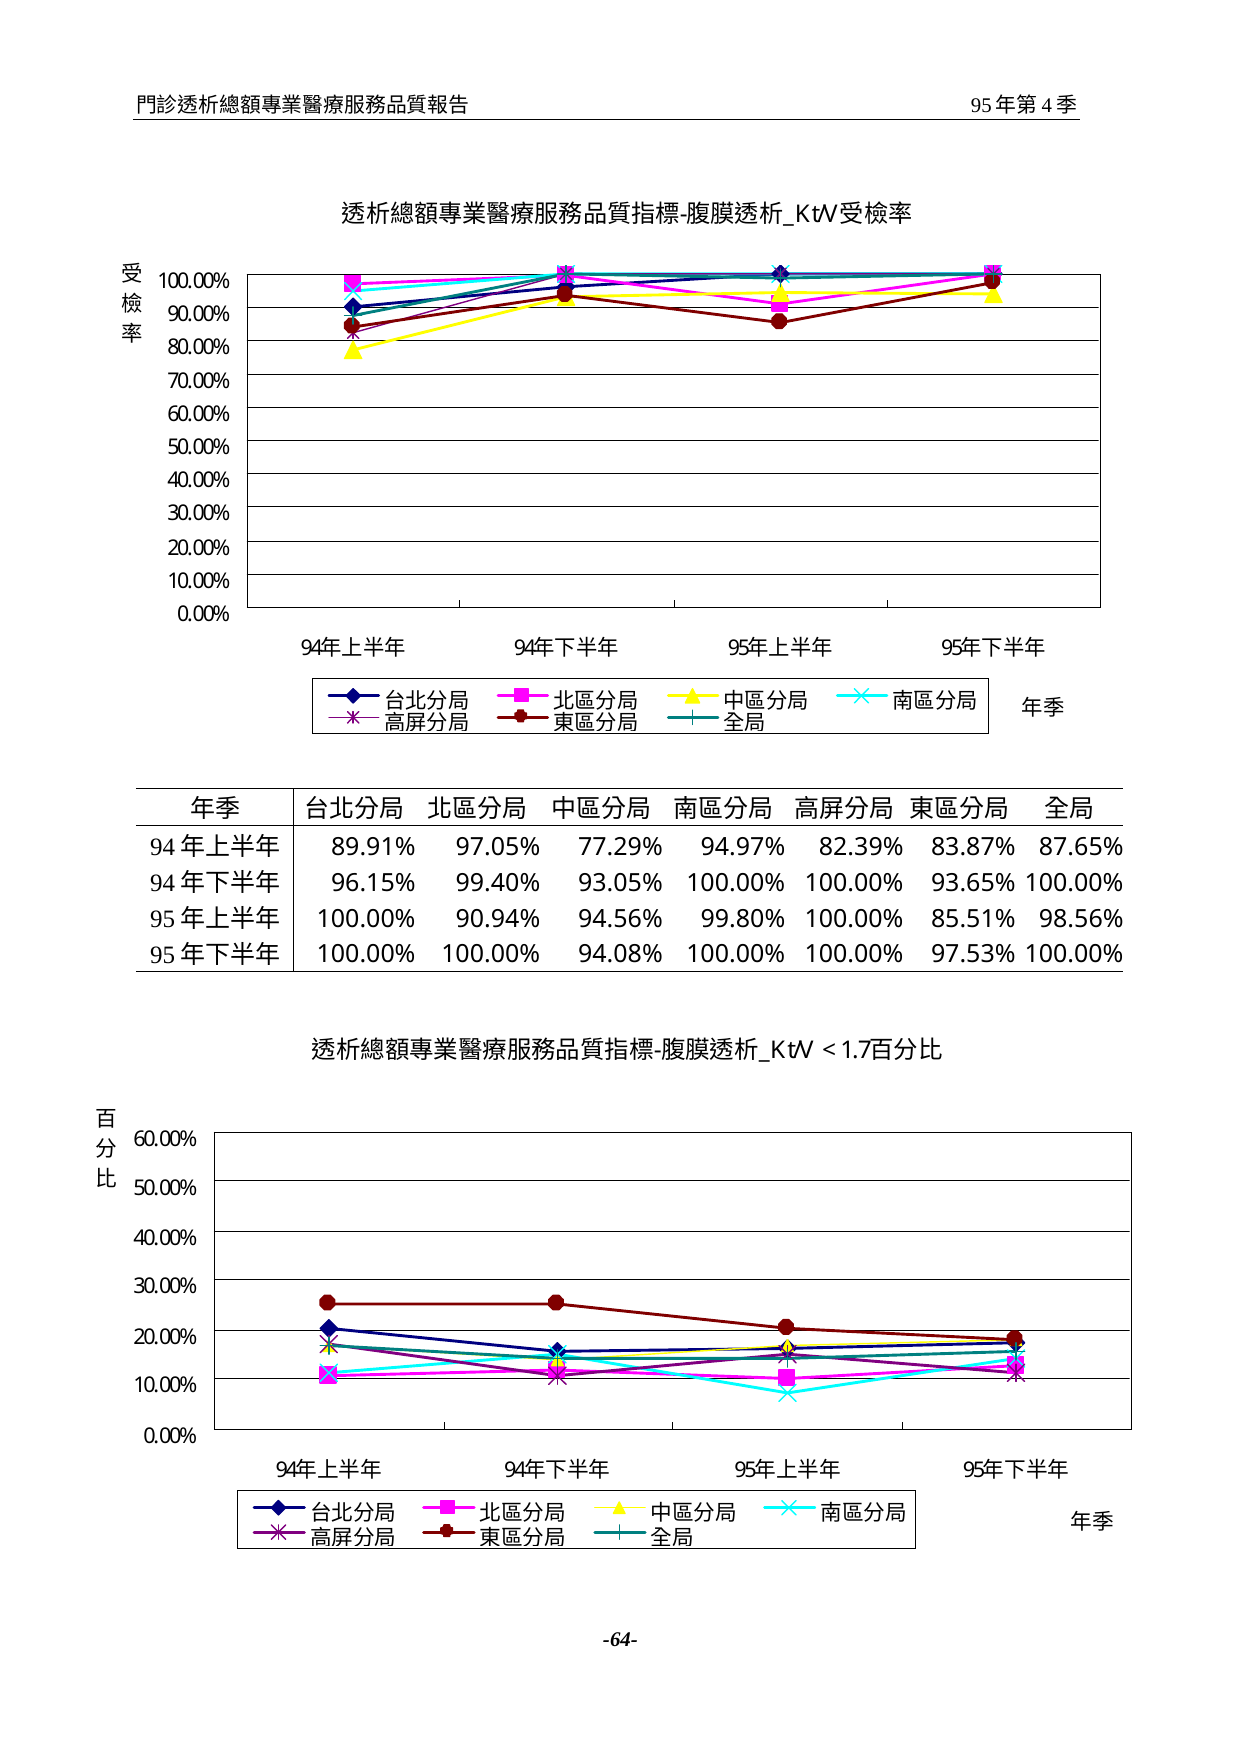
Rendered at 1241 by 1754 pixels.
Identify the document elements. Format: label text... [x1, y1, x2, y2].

table_cell 100.00% [785, 935, 903, 971]
table_cell 100.00% [294, 935, 415, 971]
table_cell 82.39% [785, 826, 903, 862]
table_cell 94.56% [540, 899, 662, 935]
table_cell 85.51% [903, 899, 1015, 935]
table_cell 100.00% [1015, 935, 1123, 971]
table_cell 98.56% [1015, 899, 1123, 935]
table_cell 94.97% [663, 826, 785, 862]
table_header 北區分局 [415, 789, 540, 825]
table_cell 96.15% [294, 862, 415, 898]
table_cell 99.80% [663, 899, 785, 935]
table_header 高屏分局 [785, 789, 903, 825]
table_cell 77.29% [540, 826, 662, 862]
table_cell 94.08% [540, 935, 662, 971]
table_cell 97.53% [903, 935, 1015, 971]
table_cell 87.65% [1015, 826, 1123, 862]
table_cell 100.00% [785, 899, 903, 935]
table_cell 100.00% [294, 899, 415, 935]
table_cell 99.40% [415, 862, 540, 898]
table_header 東區分局 [903, 789, 1015, 825]
table_cell 94年下半年 [136, 862, 293, 898]
table_cell 95年下半年 [136, 935, 293, 971]
table_cell 89.91% [294, 826, 415, 862]
table_header 全局 [1015, 789, 1123, 825]
table_cell 83.87% [903, 826, 1015, 862]
table_cell 100.00% [663, 935, 785, 971]
table_header 台北分局 [294, 789, 415, 825]
table_cell 93.65% [903, 862, 1015, 898]
table_cell 95年上半年 [136, 899, 293, 935]
table_cell 93.05% [540, 862, 662, 898]
table_cell 94年上半年 [136, 826, 293, 862]
table_cell 100.00% [415, 935, 540, 971]
table_cell 100.00% [785, 862, 903, 898]
table_header 南區分局 [663, 789, 785, 825]
table_cell 97.05% [415, 826, 540, 862]
table_cell 90.94% [415, 899, 540, 935]
table_cell 100.00% [663, 862, 785, 898]
table_header 年季 [136, 789, 293, 825]
table_header 中區分局 [540, 789, 662, 825]
table_cell 100.00% [1015, 862, 1123, 898]
